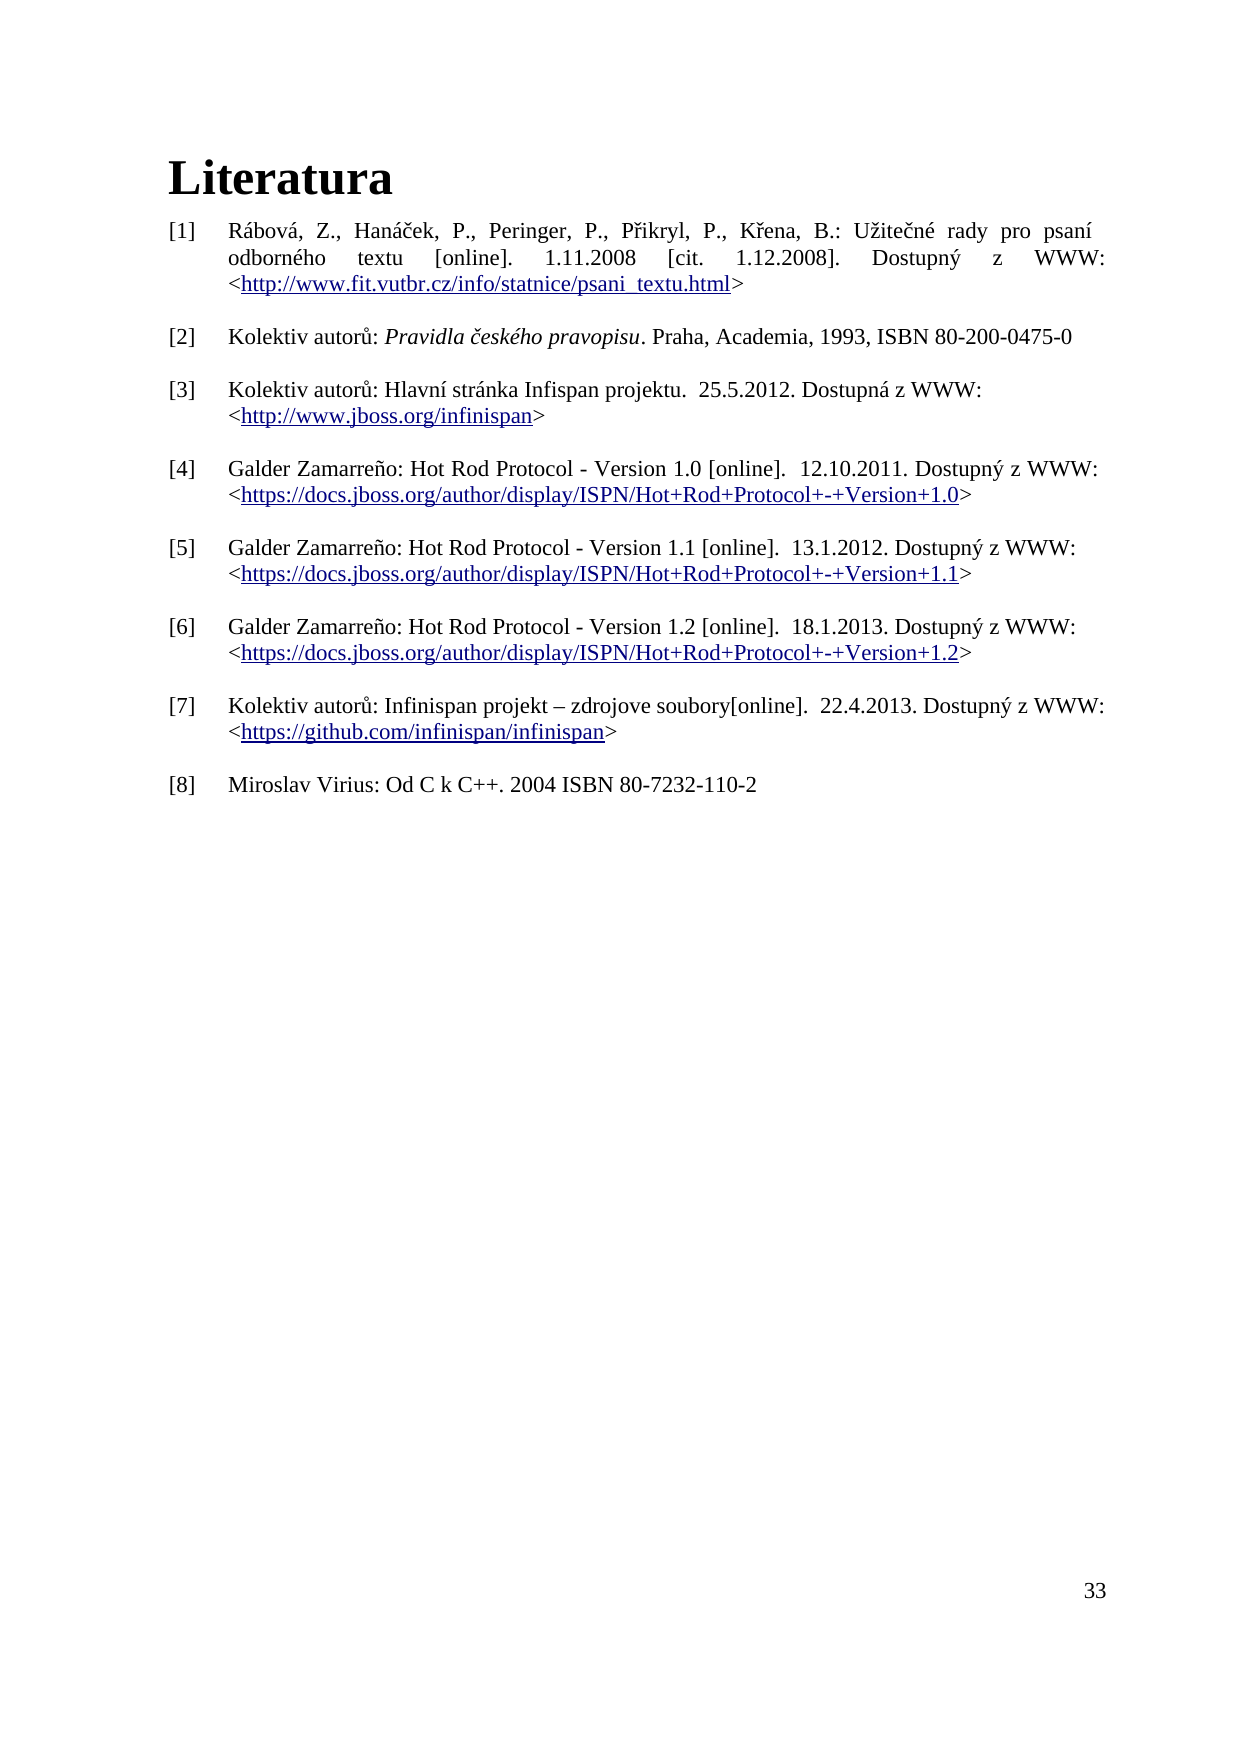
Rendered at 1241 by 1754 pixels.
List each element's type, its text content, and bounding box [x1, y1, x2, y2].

text <http://www.jboss.org/infinispan> [169, 402, 1106, 428]
text [7] Kolektiv autorů: Infinispan projekt – zdrojove soubory[online]. 22.4.2013. Dostupný z WWW: [169, 692, 1106, 718]
text [5] Galder Zamarreño: Hot Rod Protocol - Version 1.1 [online]. 13.1.2012. Dostupný z WWW: [169, 534, 1106, 560]
text <https://docs.jboss.org/author/display/ISPN/Hot+Rod+Protocol+-+Version+1.2> [169, 639, 1106, 666]
text [1] Rábová, Z., Hanáček, P., Peringer, P., Přikryl, P., Křena, B.: Užitečné rady pro psaní odborného textu [online]. 1.11.2008 [cit. 1.12.2008]. Dostupný z WWW: <http://www.fit.vutbr.cz/info/statnice/psani_textu.html> [169, 218, 1106, 297]
text [8] Miroslav Virius: Od C k C++. 2004 ISBN 80-7232-110-2 [169, 771, 1106, 797]
text Literatura [169, 148, 1106, 205]
text [6] Galder Zamarreño: Hot Rod Protocol - Version 1.2 [online]. 18.1.2013. Dostupný z WWW: [169, 613, 1106, 639]
text <https://docs.jboss.org/author/display/ISPN/Hot+Rod+Protocol+-+Version+1.1> [169, 560, 1106, 587]
text [3] Kolektiv autorů: Hlavní stránka Infispan projektu. 25.5.2012. Dostupná z WWW: [169, 376, 1106, 402]
text [2] Kolektiv autorů: Pravidla českého pravopisu. Praha, Academia, 1993, ISBN 80-200-0475-0 [169, 323, 1106, 349]
text <https://github.com/infinispan/infinispan> [169, 718, 1106, 745]
text [4] Galder Zamarreño: Hot Rod Protocol - Version 1.0 [online]. 12.10.2011. Dostupný z WWW: <https://docs.jboss.org/author/display/ISPN/Hot+Rod+Protocol+-+Version+1.0> [169, 455, 1106, 507]
